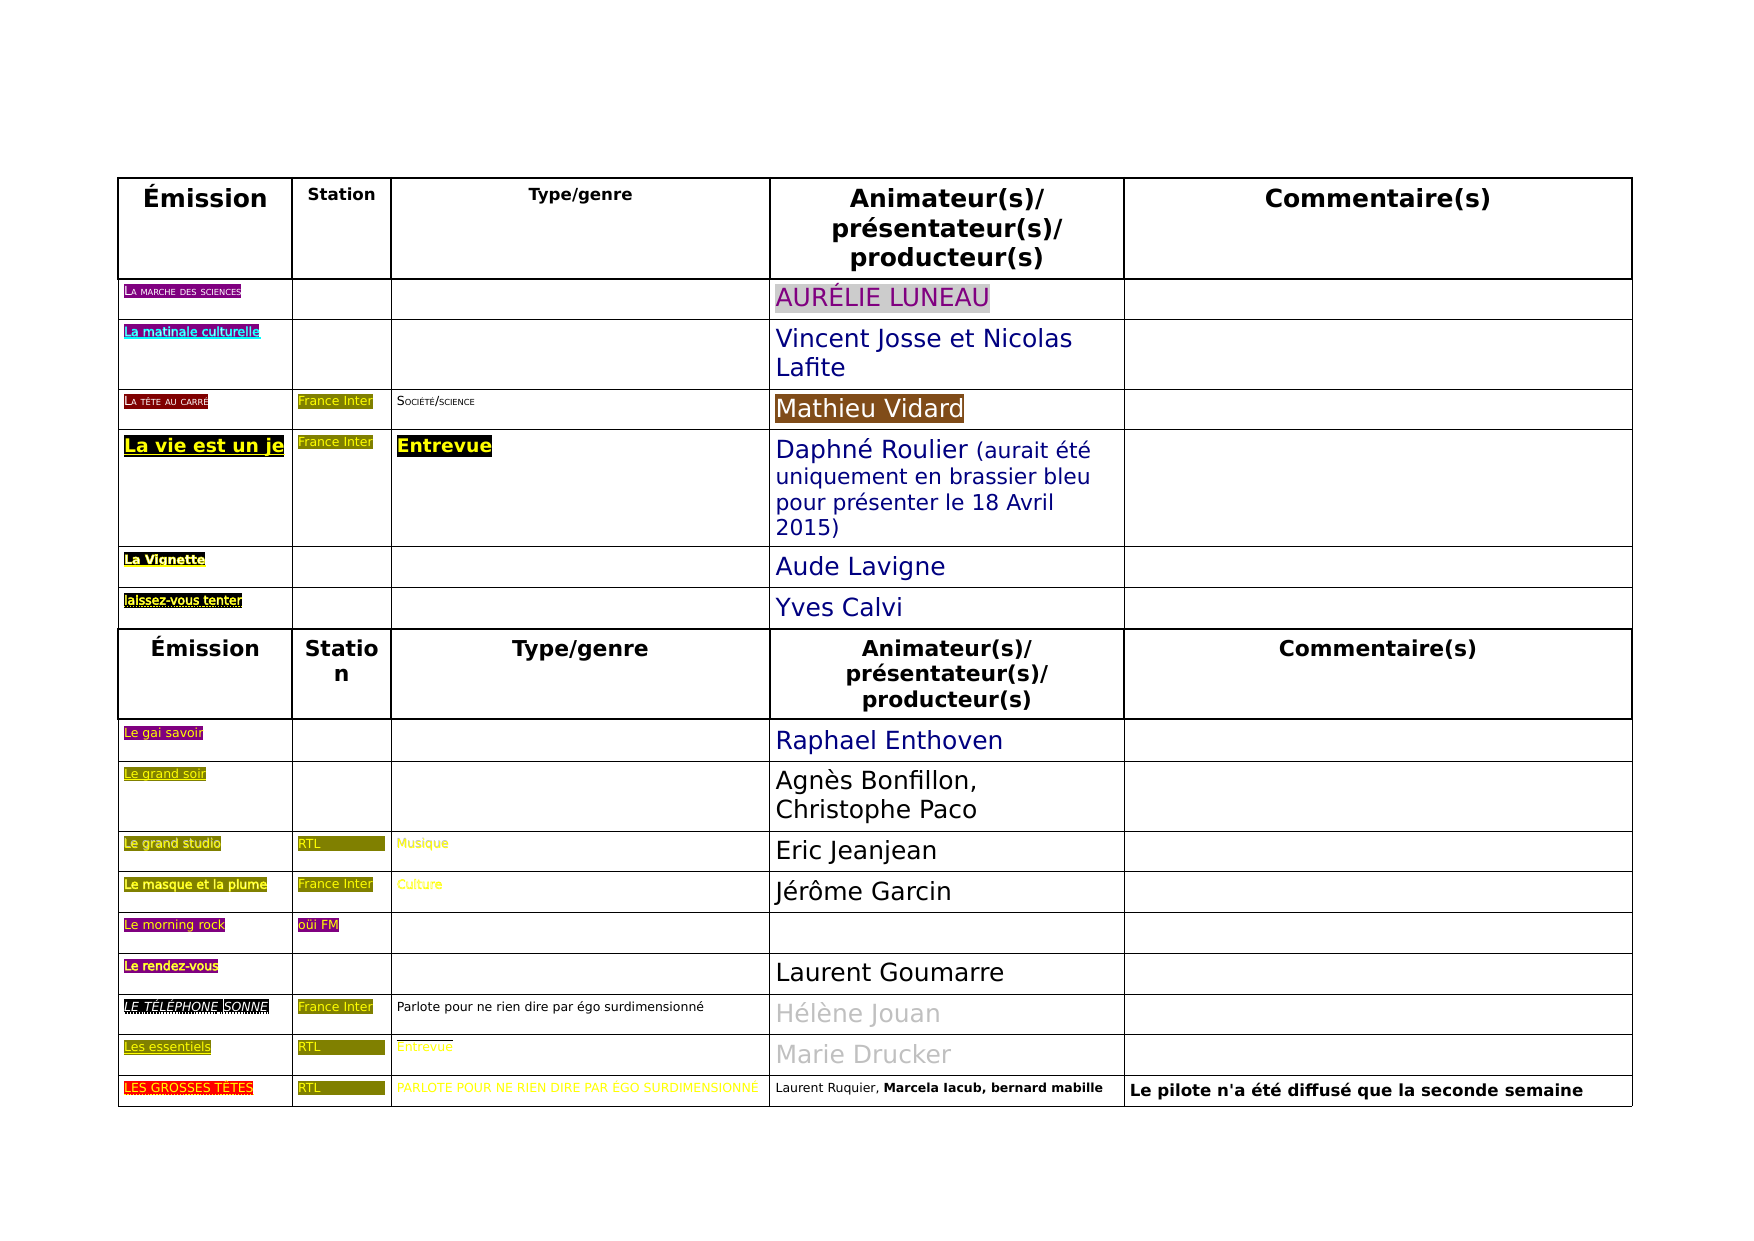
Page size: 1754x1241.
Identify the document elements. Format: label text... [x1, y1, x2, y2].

table_cell Entrevue [392, 1035, 769, 1075]
table_cell Entrevue [392, 430, 769, 546]
table_cell [293, 280, 391, 318]
table_cell [293, 588, 391, 628]
table_cell [1125, 280, 1632, 318]
table_cell Le rendez-vous [119, 954, 292, 993]
table_cell [1125, 762, 1632, 831]
table_cell RTL [293, 1076, 391, 1106]
table_cell [392, 320, 769, 388]
table_cell Le masque et la plume [119, 872, 292, 912]
table_cell Les essentiels [119, 1035, 292, 1075]
table_cell [293, 762, 391, 831]
table_cell Yves Calvi [770, 588, 1124, 628]
table_cell Parlote pour ne rien dire par égo surdimensionné [392, 1076, 769, 1106]
table_header Type/genre [392, 179, 769, 278]
table_cell Mathieu Vidard [770, 390, 1124, 429]
table_cell Le pilote n'a été diffusé que la seconde semaine [1125, 1076, 1632, 1106]
table_cell [293, 720, 391, 761]
table_cell Eric Jeanjean [770, 832, 1124, 871]
table_cell La tête au carré [119, 390, 292, 429]
table_cell Commentaire(s) [1125, 630, 1631, 718]
table_cell Société/science [392, 390, 769, 429]
table_cell La vie est un je [119, 430, 292, 546]
table_cell [392, 547, 769, 587]
table_cell Agnès Bonfillon, Christophe Paco [770, 762, 1124, 831]
table_cell [293, 954, 391, 993]
table_cell France Inter [293, 995, 391, 1034]
table_cell [392, 913, 769, 953]
table_cell Le téléphone Sonne [119, 995, 292, 1034]
table_cell Émission [119, 630, 291, 718]
table_cell RTL [293, 1035, 391, 1075]
table_cell Animateur(s)/présentateur(s)/producteur(s) [771, 630, 1123, 718]
table_cell [1125, 588, 1632, 628]
table_cell [1125, 913, 1632, 953]
table_cell [392, 280, 769, 318]
table_cell Musique [392, 832, 769, 871]
table_cell France Inter [293, 390, 391, 429]
table_cell Le gai savoir [119, 720, 292, 761]
table_cell Aude Lavigne [770, 547, 1124, 587]
table_header Station [293, 179, 390, 278]
table_cell Raphael Enthoven [770, 720, 1124, 761]
table_cell Marie Drucker [770, 1035, 1124, 1075]
table_cell AURÉLIE LUNEAU [770, 280, 1124, 318]
table_cell Daphné Roulier (aurait été uniquement en brassier bleu pour présenter le 18 Avril 2015) [770, 430, 1124, 546]
table_cell France Inter [293, 430, 391, 546]
table_header Animateur(s)/présentateur(s)/producteur(s) [771, 179, 1123, 278]
table_cell Vincent Josse et Nicolas Lafite [770, 320, 1124, 388]
table_cell Laurent Goumarre [770, 954, 1124, 993]
table_cell [293, 320, 391, 388]
table_cell [1125, 720, 1632, 761]
table_cell Le morning rock [119, 913, 292, 953]
table_cell Le grand studio [119, 832, 292, 871]
table_cell Station [293, 630, 390, 718]
table_cell Type/genre [392, 630, 769, 718]
table_cell [392, 588, 769, 628]
table_cell RTL [293, 832, 391, 871]
table_cell [770, 913, 1124, 953]
table_cell [1125, 390, 1632, 429]
table_cell [392, 954, 769, 993]
table_cell Hélène Jouan [770, 995, 1124, 1034]
table_header Émission [119, 179, 291, 278]
table_cell Le grand soir [119, 762, 292, 831]
table_cell [1125, 954, 1632, 993]
table_cell [1125, 547, 1632, 587]
table_header Commentaire(s) [1125, 179, 1631, 278]
table_cell [293, 547, 391, 587]
table_cell [1125, 872, 1632, 912]
table_cell Jérôme Garcin [770, 872, 1124, 912]
table_cell Laurent Ruquier, Marcela Iacub, bernard mabille [770, 1076, 1124, 1106]
table_cell Les grosses têtes [119, 1076, 292, 1106]
table_cell [1125, 1035, 1632, 1075]
table_cell [392, 720, 769, 761]
table_cell La marche des sciences [119, 280, 292, 318]
table_cell [1125, 995, 1632, 1034]
table_cell [1125, 320, 1632, 388]
table_cell oüi FM [293, 913, 391, 953]
table_cell France Inter [293, 872, 391, 912]
table_cell laissez-vous tenter [119, 588, 292, 628]
table_cell [1125, 430, 1632, 546]
table_cell Parlote pour ne rien dire par égo surdimensionné [392, 995, 769, 1034]
table_cell [1125, 832, 1632, 871]
table_cell La matinale culturelle [119, 320, 292, 388]
table_cell [392, 762, 769, 831]
table_cell Culture [392, 872, 769, 912]
table_cell La Vignette [119, 547, 292, 587]
